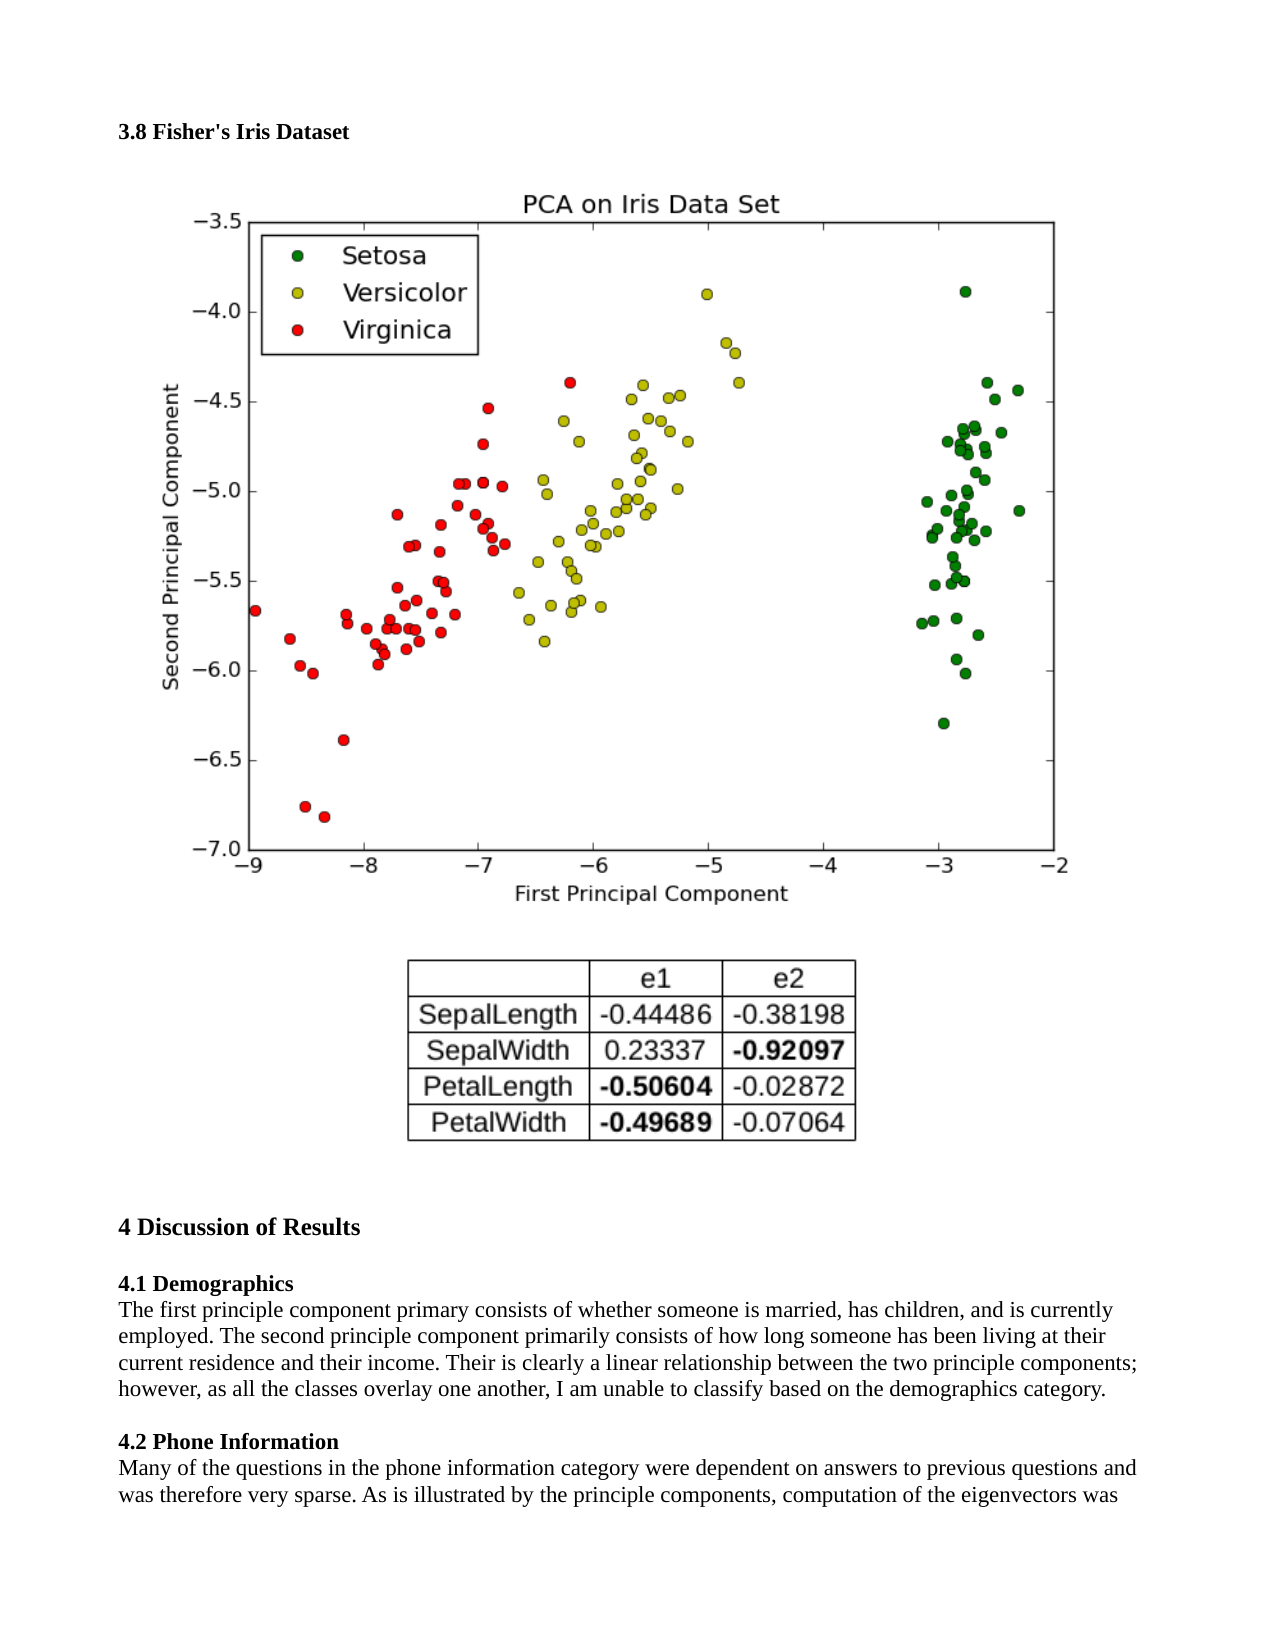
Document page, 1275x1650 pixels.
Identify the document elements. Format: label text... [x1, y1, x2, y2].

text 4.1 Demographics [118, 1270, 1157, 1296]
picture [118, 144, 1157, 1193]
text 3.8 Fisher's Iris Dataset [118, 118, 1157, 144]
text 4 Discussion of Results [118, 1212, 1157, 1241]
text Many of the questions in the phone information category were dependent on answers to previous questions and was therefore very sparse. As is illustrated by the principle components, computation of the eigenvectors was [118, 1454, 1157, 1507]
text The first principle component primary consists of whether someone is married, has children, and is currently employed. The second principle component primarily consists of how long someone has been living at their current residence and their income. Their is clearly a linear relationship between the two principle components; however, as all the classes overlay one another, I am unable to classify based on the demographics category. [118, 1296, 1157, 1402]
text 4.2 Phone Information [118, 1428, 1157, 1454]
